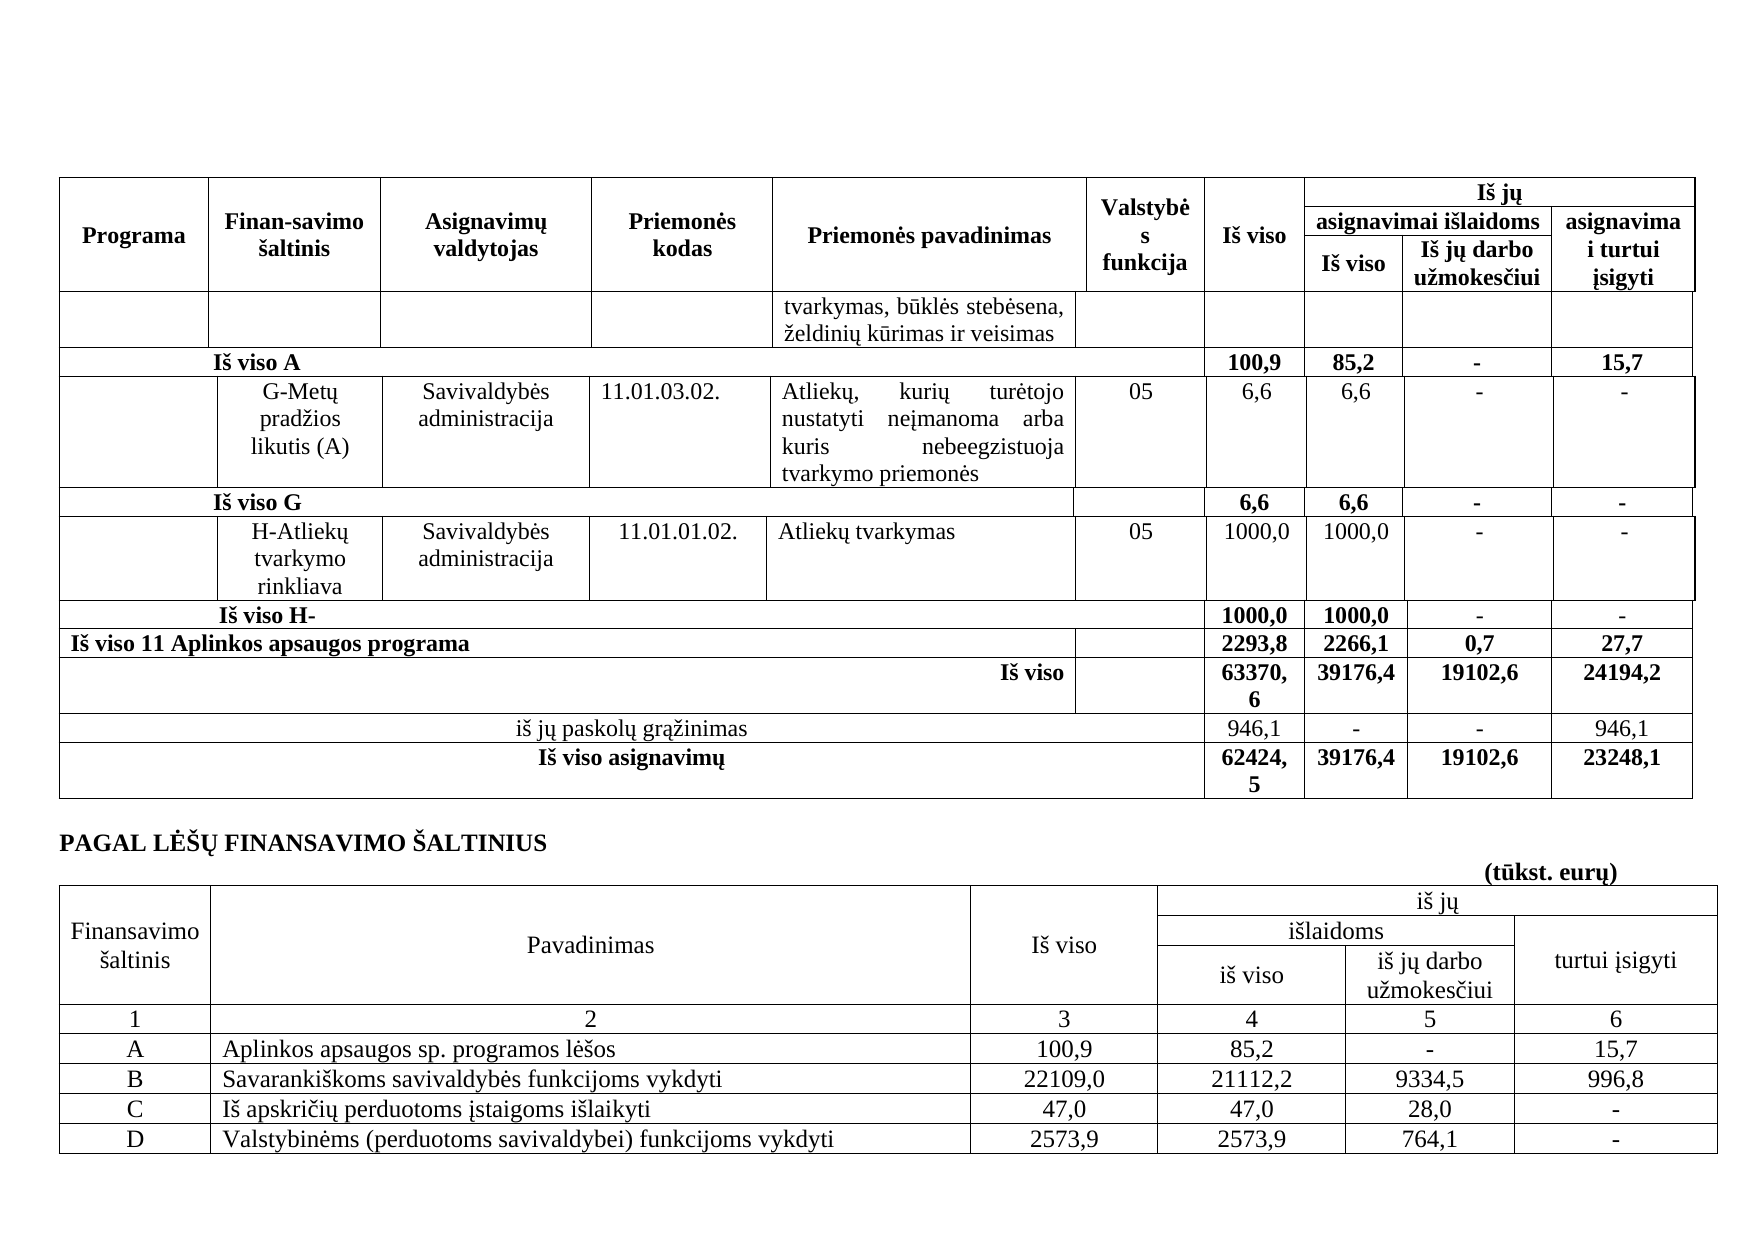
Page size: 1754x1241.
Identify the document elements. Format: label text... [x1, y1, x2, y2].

table_cell 2266,1 [1305, 629, 1407, 657]
table_cell Iš viso H- [60, 601, 1204, 628]
table_cell 19102,6 [1408, 743, 1551, 798]
table_cell - [1515, 1094, 1717, 1123]
table_cell [1076, 629, 1204, 657]
table_header Iš viso [1205, 178, 1304, 291]
table_cell 19102,6 [1408, 658, 1551, 713]
text PAGAL LĖŠŲ FINANSAVIMO ŠALTINIUS [59, 828, 1695, 857]
table_cell Iš jų darbo užmokesčiui [1403, 236, 1551, 291]
table_header Finansavimo šaltinis [60, 886, 210, 1003]
table_cell 100,9 [1205, 348, 1304, 376]
table_cell - [1405, 517, 1553, 599]
table_cell - [1403, 488, 1551, 516]
table_cell 3 [971, 1005, 1157, 1033]
table_cell [1076, 292, 1204, 347]
table_cell A [60, 1034, 210, 1063]
table_cell B [60, 1064, 210, 1093]
table_cell 28,0 [1346, 1094, 1514, 1123]
table_cell 62424,5 [1205, 743, 1304, 798]
table_cell asignavimai išlaidoms [1305, 207, 1551, 234]
table_cell 1000,0 [1305, 601, 1407, 628]
table_cell 1000,0 [1207, 517, 1306, 599]
table_cell 47,0 [971, 1094, 1157, 1123]
table_header Priemonės kodas [592, 178, 772, 291]
text (tūkst. eurų) [59, 857, 1695, 885]
table_cell Iš viso [1305, 236, 1402, 291]
table_cell 39176,4 [1305, 658, 1407, 713]
table_cell asignavimai turtui įsigyti [1552, 207, 1694, 291]
table_cell 9334,5 [1346, 1064, 1514, 1093]
table_cell Iš viso G [60, 488, 1073, 516]
table_cell 21112,2 [1158, 1064, 1345, 1093]
table_header iš jų [1158, 886, 1717, 915]
table_cell 946,1 [1205, 714, 1304, 742]
table_cell Atliekų tvarkymas [767, 517, 1075, 599]
table_cell [1552, 292, 1692, 347]
table_cell [1076, 658, 1204, 713]
table_cell Savarankiškoms savivaldybės funkcijoms vykdyti [211, 1064, 970, 1093]
table_cell [60, 377, 217, 487]
table_cell 100,9 [971, 1034, 1157, 1063]
table_cell Savivaldybės administracija [383, 517, 589, 599]
table_cell 6,6 [1307, 377, 1404, 487]
table_cell Iš viso A [60, 348, 1204, 376]
table_cell - [1408, 714, 1551, 742]
table_header Iš jų [1305, 178, 1694, 206]
table_cell [1205, 292, 1304, 347]
table_cell 85,2 [1305, 348, 1402, 376]
table_header Pavadinimas [211, 886, 970, 1003]
table_cell Iš viso 11 Aplinkos apsaugos programa [60, 629, 1075, 657]
table_cell - [1552, 601, 1692, 628]
table_cell 11.01.03.02. [590, 377, 770, 487]
table_cell - [1408, 601, 1551, 628]
table_cell 4 [1158, 1005, 1345, 1033]
table_cell 15,7 [1515, 1034, 1717, 1063]
table_cell 6 [1515, 1005, 1717, 1033]
table_header Valstybės funkcija [1087, 178, 1204, 291]
table_header Iš viso [971, 886, 1157, 1003]
table_cell iš jų paskolų grąžinimas [60, 714, 1204, 742]
table_cell D [60, 1124, 210, 1152]
table_cell 6,6 [1207, 377, 1306, 487]
table_cell iš viso [1158, 946, 1345, 1003]
table_cell 05 [1076, 517, 1206, 599]
table_cell 1 [60, 1005, 210, 1033]
table_cell - [1403, 292, 1551, 347]
table_cell 5 [1346, 1005, 1514, 1033]
table_cell 996,8 [1515, 1064, 1717, 1093]
table_cell 6,6 [1205, 488, 1304, 516]
table_cell Iš viso [60, 658, 1075, 713]
table_cell 47,0 [1158, 1094, 1345, 1123]
table_cell - [1403, 348, 1551, 376]
table_cell - [1515, 1124, 1717, 1152]
table_cell iš jų darbo užmokesčiui [1346, 946, 1514, 1003]
table_cell 15,7 [1552, 348, 1692, 376]
table_cell - [1552, 488, 1692, 516]
table_cell 2573,9 [1158, 1124, 1345, 1152]
table_cell [1074, 488, 1204, 516]
table_cell 05 [1076, 377, 1206, 487]
table_cell C [60, 1094, 210, 1123]
table_cell Savivaldybės administracija [383, 377, 589, 487]
table_cell 39176,4 [1305, 743, 1407, 798]
table_cell Atliekų, kurių turėtojo nustatyti neįmanoma arba kuris nebeegzistuoja tvarkymo priemonės [771, 377, 1075, 487]
table_cell 11.01.01.02. [590, 517, 766, 599]
table_cell tvarkymas, būklės stebėsena, želdinių kūrimas ir veisimas [773, 292, 1075, 347]
table_cell Valstybinėms (perduotoms savivaldybei) funkcijoms vykdyti [211, 1124, 970, 1152]
table_cell [1305, 292, 1402, 347]
table_header Programa [60, 178, 208, 291]
table_cell 1000,0 [1307, 517, 1404, 599]
table_cell [209, 292, 380, 347]
table_cell 63370,6 [1205, 658, 1304, 713]
table_cell - [1405, 377, 1553, 487]
table_cell H-Atliekų tvarkymo rinkliava [218, 517, 382, 599]
table_cell 946,1 [1552, 714, 1692, 742]
table_cell [60, 292, 208, 347]
table_cell 22109,0 [971, 1064, 1157, 1093]
table_header Finan-savimo šaltinis [209, 178, 380, 291]
table_cell - [1305, 714, 1407, 742]
table_cell 23248,1 [1552, 743, 1692, 798]
table_cell - [1554, 517, 1694, 599]
table_cell 27,7 [1552, 629, 1692, 657]
table_cell Iš apskričių perduotoms įstaigoms išlaikyti [211, 1094, 970, 1123]
table_cell Iš viso asignavimų [60, 743, 1204, 798]
table_cell 764,1 [1346, 1124, 1514, 1152]
table_cell 2573,9 [971, 1124, 1157, 1152]
table_header Asignavimų valdytojas [381, 178, 591, 291]
table_header Priemonės pavadinimas [773, 178, 1086, 291]
table_cell 6,6 [1305, 488, 1402, 516]
table_cell 24194,2 [1552, 658, 1692, 713]
table_cell - [1346, 1034, 1514, 1063]
table_cell G-Metų pradžios likutis (A) [218, 377, 382, 487]
table_cell turtui įsigyti [1515, 916, 1717, 1003]
table_cell [592, 292, 772, 347]
table_cell - [1554, 377, 1694, 487]
table_cell Aplinkos apsaugos sp. programos lėšos [211, 1034, 970, 1063]
table_cell 2 [211, 1005, 970, 1033]
table_cell išlaidoms [1158, 916, 1514, 945]
table_cell [381, 292, 591, 347]
table_cell 2293,8 [1205, 629, 1304, 657]
table_cell 85,2 [1158, 1034, 1345, 1063]
table_cell 0,7 [1408, 629, 1551, 657]
table_cell 1000,0 [1205, 601, 1304, 628]
table_cell [60, 517, 217, 599]
